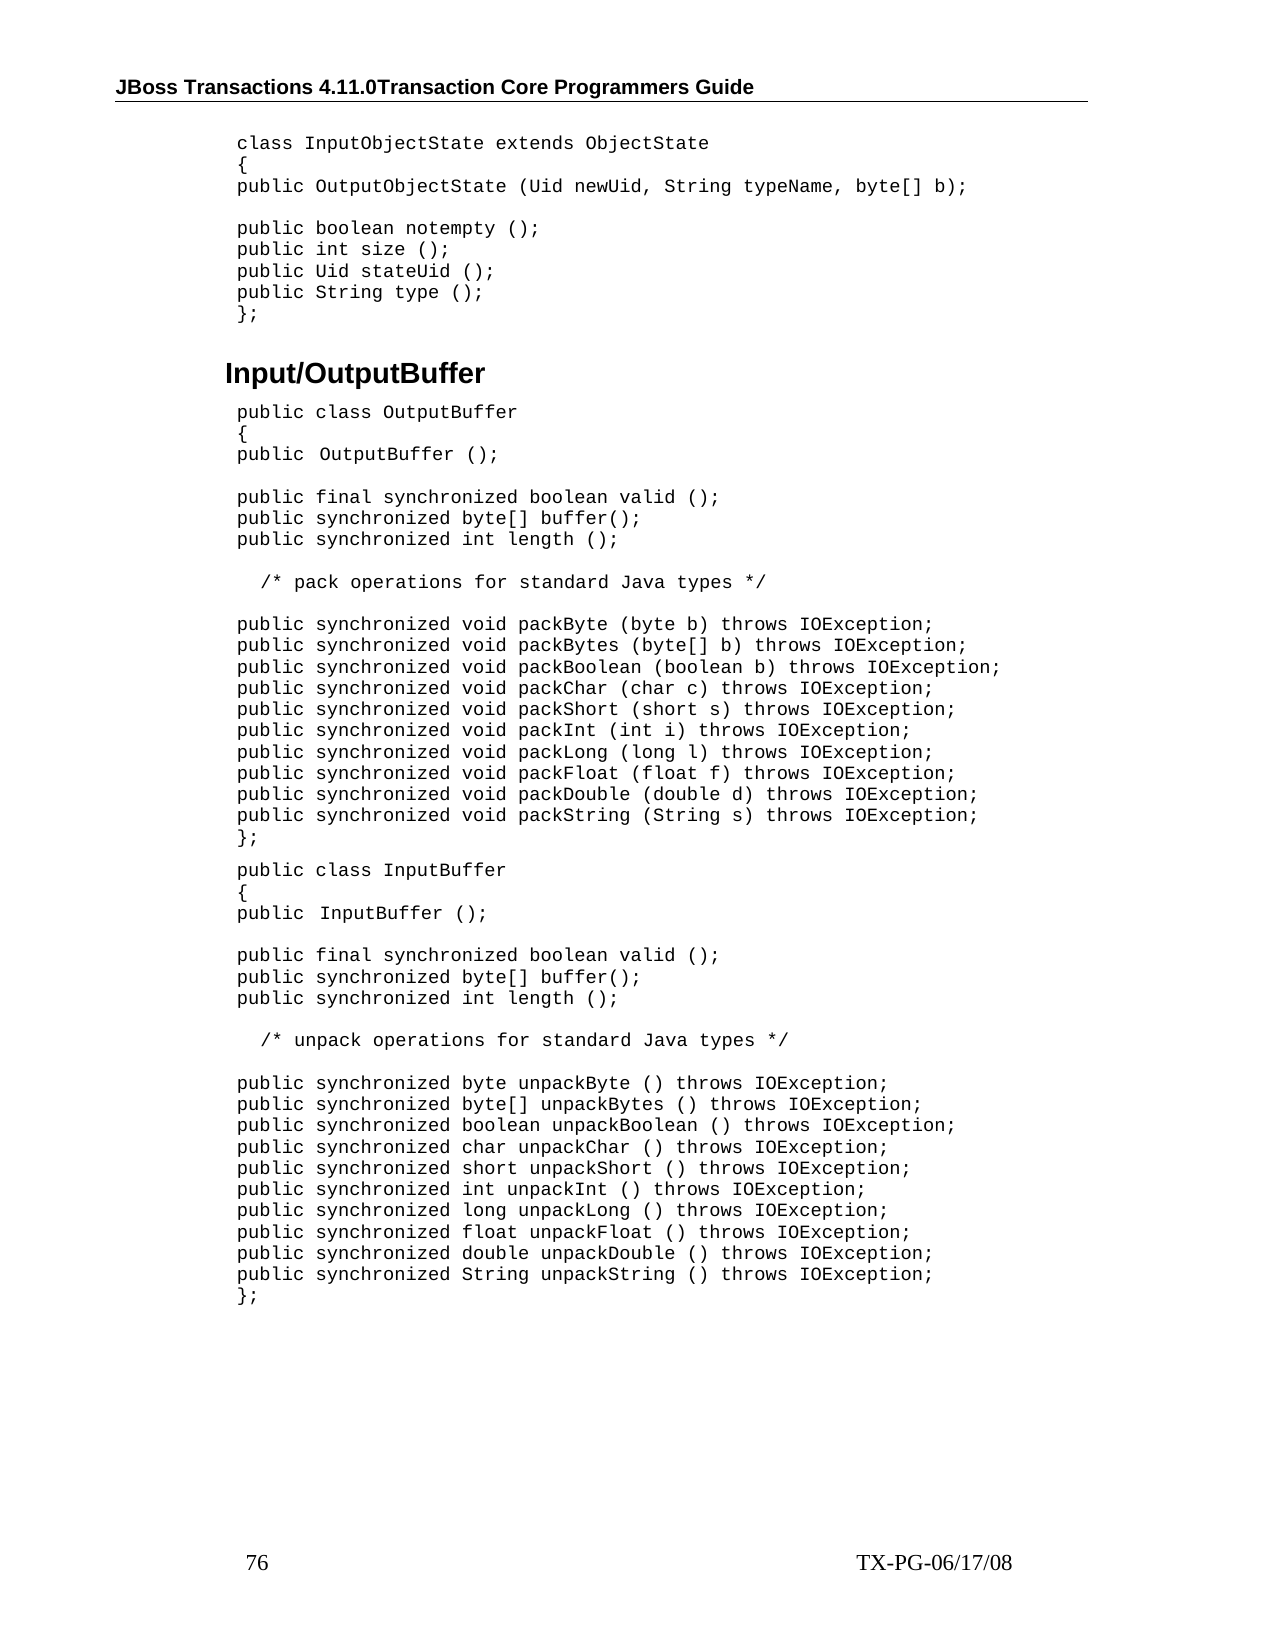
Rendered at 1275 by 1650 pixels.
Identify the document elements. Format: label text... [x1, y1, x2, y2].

text public class InputBuffer { public InputBuffer (); public final synchronized boolean valid (); public synchronized byte[] buffer(); public synchronized int length (); /* unpack operations for standard Java types */ public synchronized byte unpackByte () throws IOException; public synchronized byte[] unpackBytes () throws IOException; public synchronized boolean unpackBoolean () throws IOException; public synchronized char unpackChar () throws IOException; public synchronized short unpackShort () throws IOException; public synchronized int unpackInt () throws IOException; public synchronized long unpackLong () throws IOException; public synchronized float unpackFloat () throws IOException; public synchronized double unpackDouble () throws IOException; public synchronized String unpackString () throws IOException; }; [237, 861, 1088, 1307]
text class InputObjectState extends ObjectState { public OutputObjectState (Uid newUid, String typeName, byte[] b); public boolean notempty (); public int size (); public Uid stateUid (); public String type (); }; [237, 134, 1088, 325]
text public class OutputBuffer { public OutputBuffer (); public final synchronized boolean valid (); public synchronized byte[] buffer(); public synchronized int length (); /* pack operations for standard Java types */ public synchronized void packByte (byte b) throws IOException; public synchronized void packBytes (byte[] b) throws IOException; public synchronized void packBoolean (boolean b) throws IOException; public synchronized void packChar (char c) throws IOException; public synchronized void packShort (short s) throws IOException; public synchronized void packInt (int i) throws IOException; public synchronized void packLong (long l) throws IOException; public synchronized void packFloat (float f) throws IOException; public synchronized void packDouble (double d) throws IOException; public synchronized void packString (String s) throws IOException; }; [237, 402, 1088, 849]
subtitle Input/OutputBuffer [225, 356, 1088, 390]
